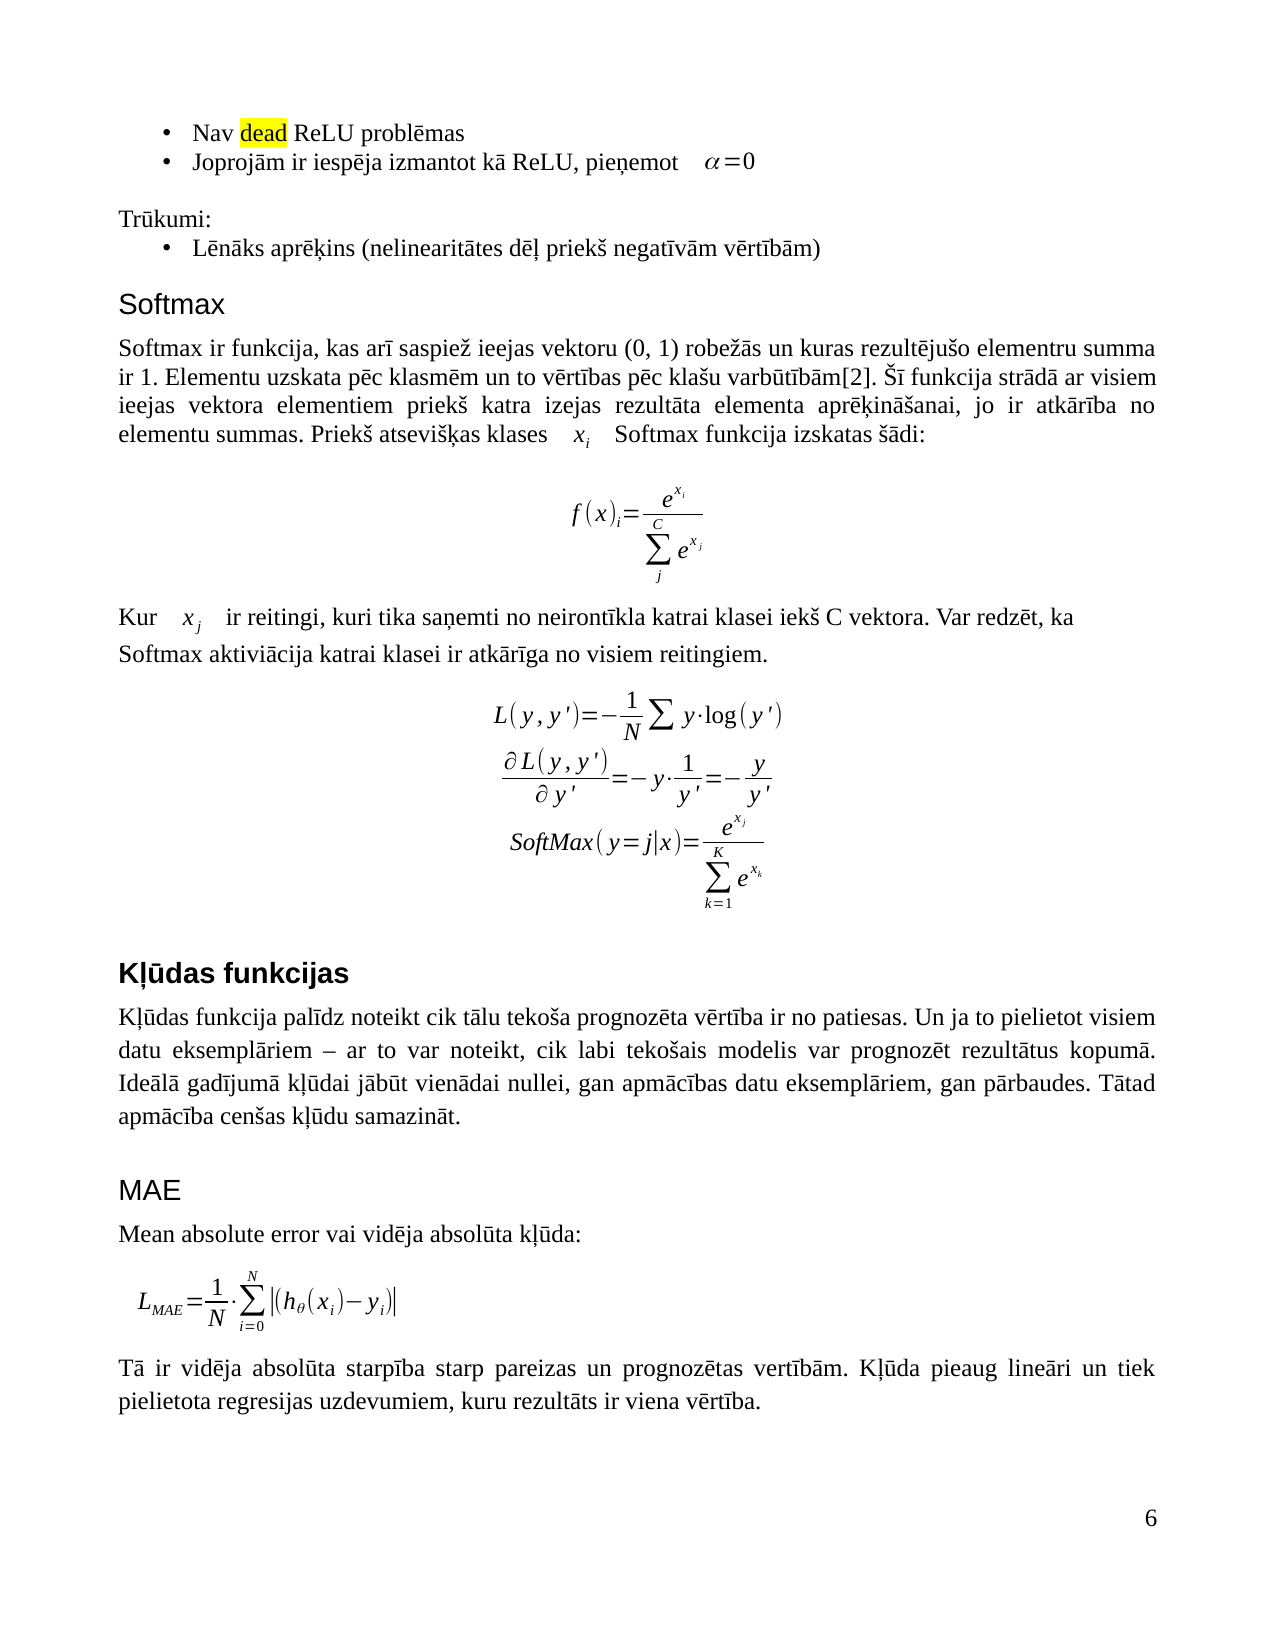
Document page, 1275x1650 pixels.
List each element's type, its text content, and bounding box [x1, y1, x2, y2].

text Softmax ir funkcija, kas arī saspiež ieejas vektoru (0, 1) robežās un kuras rezultējušo elementru summa ir 1. Elementu uzskata pēc klasmēm un to vērtības pēc klašu varbūtībām[2]. Šī funkcija strādā ar visiem ieejas vektora elementiem priekš katra izejas rezultāta elementa aprēķināšanai, jo ir atkārība no elementu summas. Priekš atsevišķas klases Softmax funkcija izskatas šādi: [118, 333, 1157, 452]
text Tā ir vidēja absolūta starpība starp pareizas un prognozētas vertībām. Kļūda pieaug lineāri un tiek pielietota regresijas uzdevumiem, kuru rezultāts ir viena vērtība. [118, 1353, 1157, 1415]
subtitle Kļūdas funkcijas [118, 956, 1157, 989]
text Trūkumi: [118, 204, 1157, 233]
text Kļūdas funkcija palīdz noteikt cik tālu tekoša prognozēta vērtība ir no patiesas. Un ja to pielietot visiem datu eksemplāriem – ar to var noteikt, cik labi tekošais modelis var prognozēt rezultātus kopumā. Ideālā gadījumā kļūdai jābūt vienādai nullei, gan apmācības datu eksemplāriem, gan pārbaudes. Tātad apmācība cenšas kļūdu samazināt. [118, 1002, 1157, 1129]
text Mean absolute error vai vidēja absolūta kļūda: [118, 1219, 1157, 1248]
list Joprojām ir iespēja izmantot kā ReLU, pieņemot [162, 147, 1157, 176]
subtitle MAE [118, 1173, 1157, 1207]
list Lēnāks aprēķins (nelinearitātes dēļ priekš negatīvām vērtībām) [162, 233, 1157, 262]
text Kur ir reitingi, kuri tika saņemti no neirontīkla katrai klasei iekš C vektora. Var redzēt, ka Softmax aktiviācija katrai klasei ir atkārīga no visiem reitingiem. [118, 602, 1157, 668]
list Nav dead ReLU problēmas [162, 118, 1157, 147]
subtitle Softmax [118, 287, 1157, 320]
